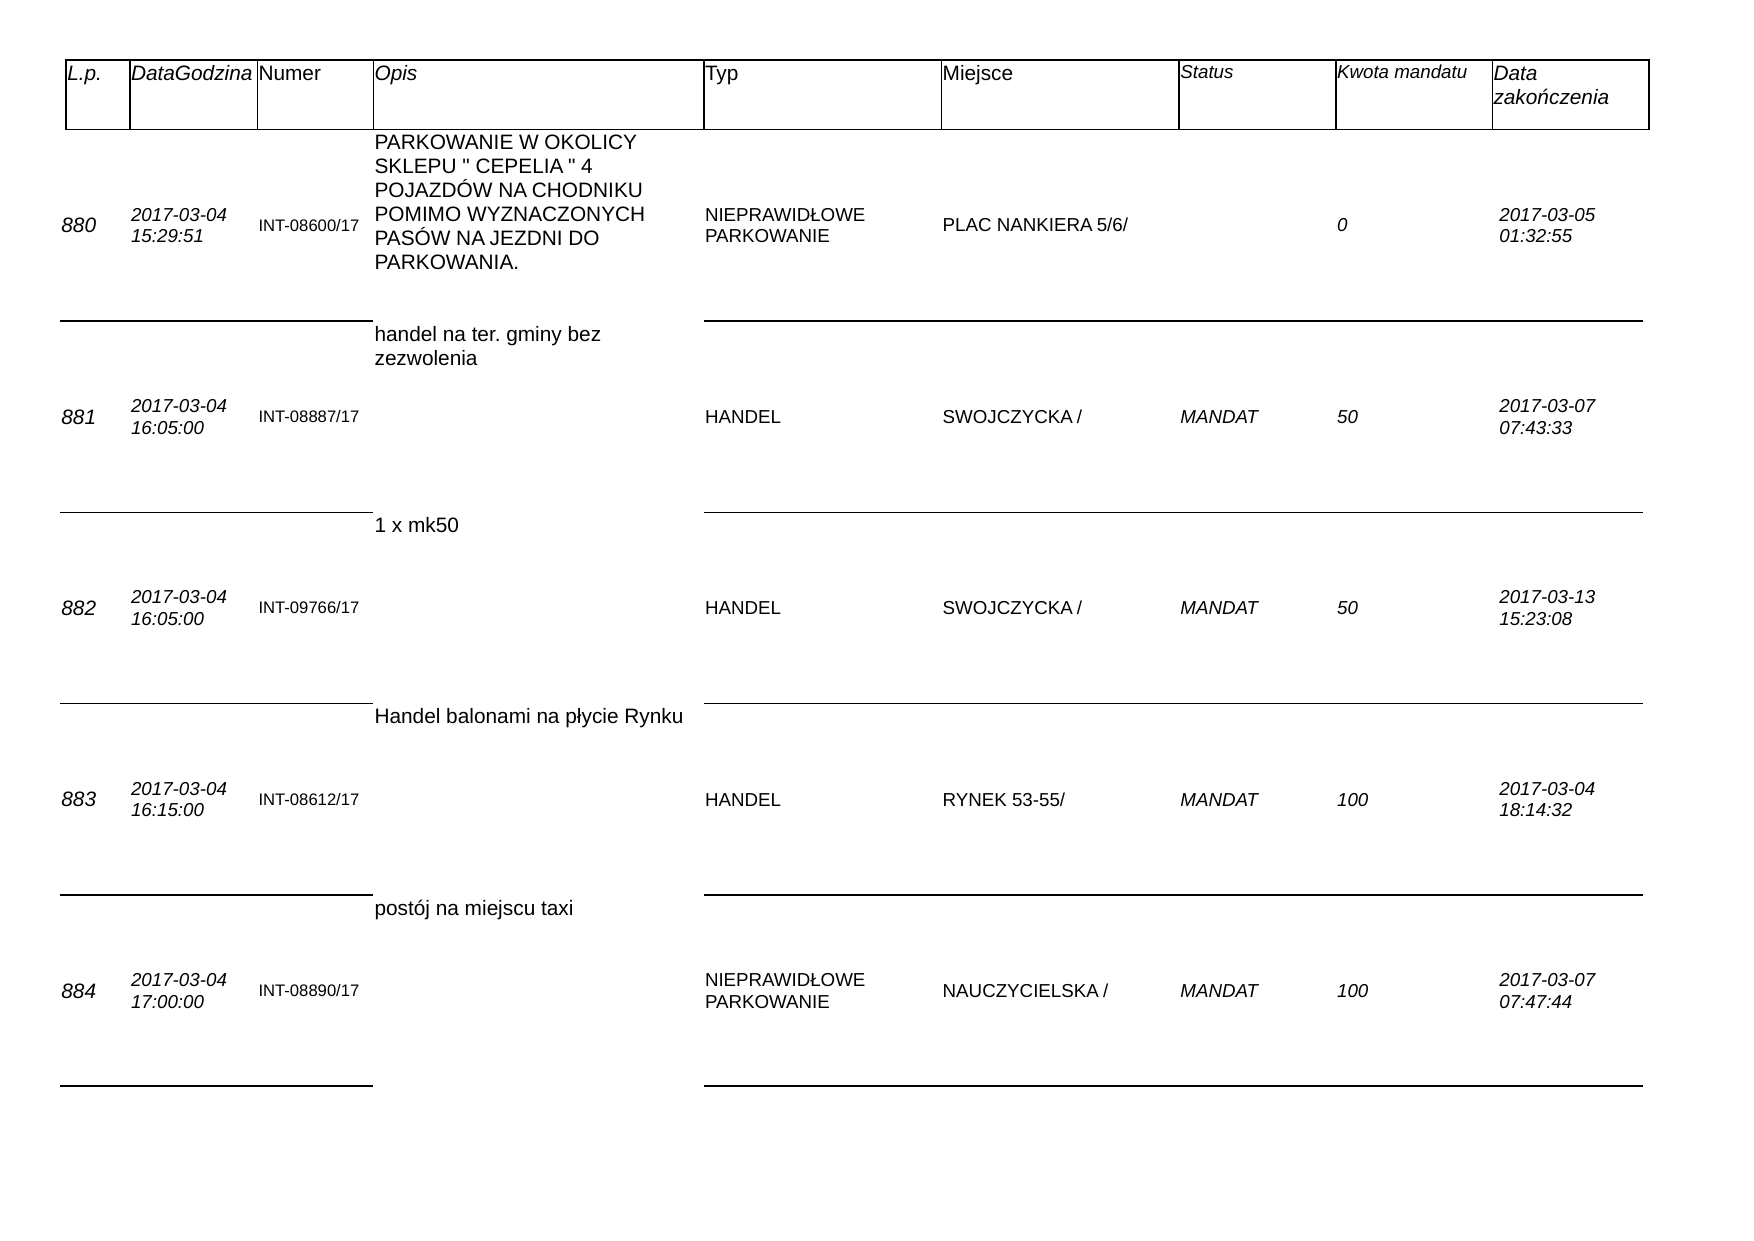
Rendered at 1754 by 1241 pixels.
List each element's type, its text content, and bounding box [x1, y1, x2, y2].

table_cell MANDAT [1179, 513, 1336, 703]
table_cell 50 [1336, 513, 1498, 703]
table_header DataGodzina [131, 61, 257, 129]
table_cell postój na miejscu taxi [373, 894, 704, 1085]
table_cell SWOJCZYCKA / [941, 322, 1179, 511]
table_cell HANDEL [704, 322, 941, 511]
table_header Typ [705, 61, 941, 129]
table_cell 883 [60, 704, 130, 894]
table_cell SWOJCZYCKA / [941, 513, 1179, 703]
table_header Opis [374, 61, 703, 129]
table_cell PARKOWANIE W OKOLICY SKLEPU " CEPELIA " 4 POJAZDÓW NA CHODNIKU POMIMO WYZNACZONYCH PASÓW NA JEZDNI DO PARKOWANIA. [373, 130, 704, 320]
table_cell handel na ter. gminy bez zezwolenia [373, 320, 704, 511]
table_cell 2017-03-04 17:00:00 [130, 896, 257, 1085]
table_cell 100 [1336, 704, 1498, 894]
table_cell [1643, 894, 1649, 1085]
table_header Data zakończenia [1493, 61, 1648, 129]
table_cell [1643, 703, 1649, 894]
table_cell Handel balonami na płycie Rynku [373, 703, 704, 894]
table_cell 884 [60, 896, 130, 1085]
table_cell 2017-03-04 16:05:00 [130, 513, 257, 703]
table_cell 2017-03-07 07:43:33 [1498, 322, 1643, 511]
table_header L.p. [67, 61, 129, 129]
table_cell 882 [60, 513, 130, 703]
table_cell 881 [60, 322, 130, 511]
table_cell [1643, 130, 1649, 320]
table_header Kwota mandatu [1337, 61, 1492, 129]
table_cell INT-08887/17 [257, 322, 373, 511]
table_header Status [1180, 61, 1335, 129]
table_cell 2017-03-04 16:05:00 [130, 322, 257, 511]
table_cell INT-08600/17 [257, 130, 373, 320]
table_cell 100 [1336, 896, 1498, 1085]
table_cell [1179, 130, 1336, 320]
table_header Miejsce [942, 61, 1178, 129]
table_cell 50 [1336, 322, 1498, 511]
table_cell 2017-03-04 15:29:51 [130, 130, 257, 320]
table_cell HANDEL [704, 513, 941, 703]
table_cell INT-09766/17 [257, 513, 373, 703]
table_cell 2017-03-04 18:14:32 [1498, 704, 1643, 894]
table_cell 2017-03-05 01:32:55 [1498, 130, 1643, 320]
table_cell NIEPRAWIDŁOWE PARKOWANIE [704, 896, 941, 1085]
table_cell [1643, 320, 1649, 511]
table_cell PLAC NANKIERA 5/6/ [941, 130, 1179, 320]
table_header [60, 59, 65, 129]
table_cell 880 [60, 129, 130, 320]
table_cell NIEPRAWIDŁOWE PARKOWANIE [704, 130, 941, 320]
table_cell 0 [1336, 130, 1498, 320]
table_cell INT-08612/17 [257, 704, 373, 894]
table_cell 2017-03-13 15:23:08 [1498, 513, 1643, 703]
table_cell HANDEL [704, 704, 941, 894]
table_header Numer [258, 61, 373, 129]
table_cell NAUCZYCIELSKA / [941, 896, 1179, 1085]
table_cell RYNEK 53-55/ [941, 704, 1179, 894]
table_cell MANDAT [1179, 322, 1336, 511]
table_cell MANDAT [1179, 704, 1336, 894]
table_cell 1 x mk50 [373, 511, 704, 703]
table_cell 2017-03-04 16:15:00 [130, 704, 257, 894]
table_cell 2017-03-07 07:47:44 [1498, 896, 1643, 1085]
table_cell INT-08890/17 [257, 896, 373, 1085]
table_cell [1643, 511, 1649, 703]
table_cell MANDAT [1179, 896, 1336, 1085]
